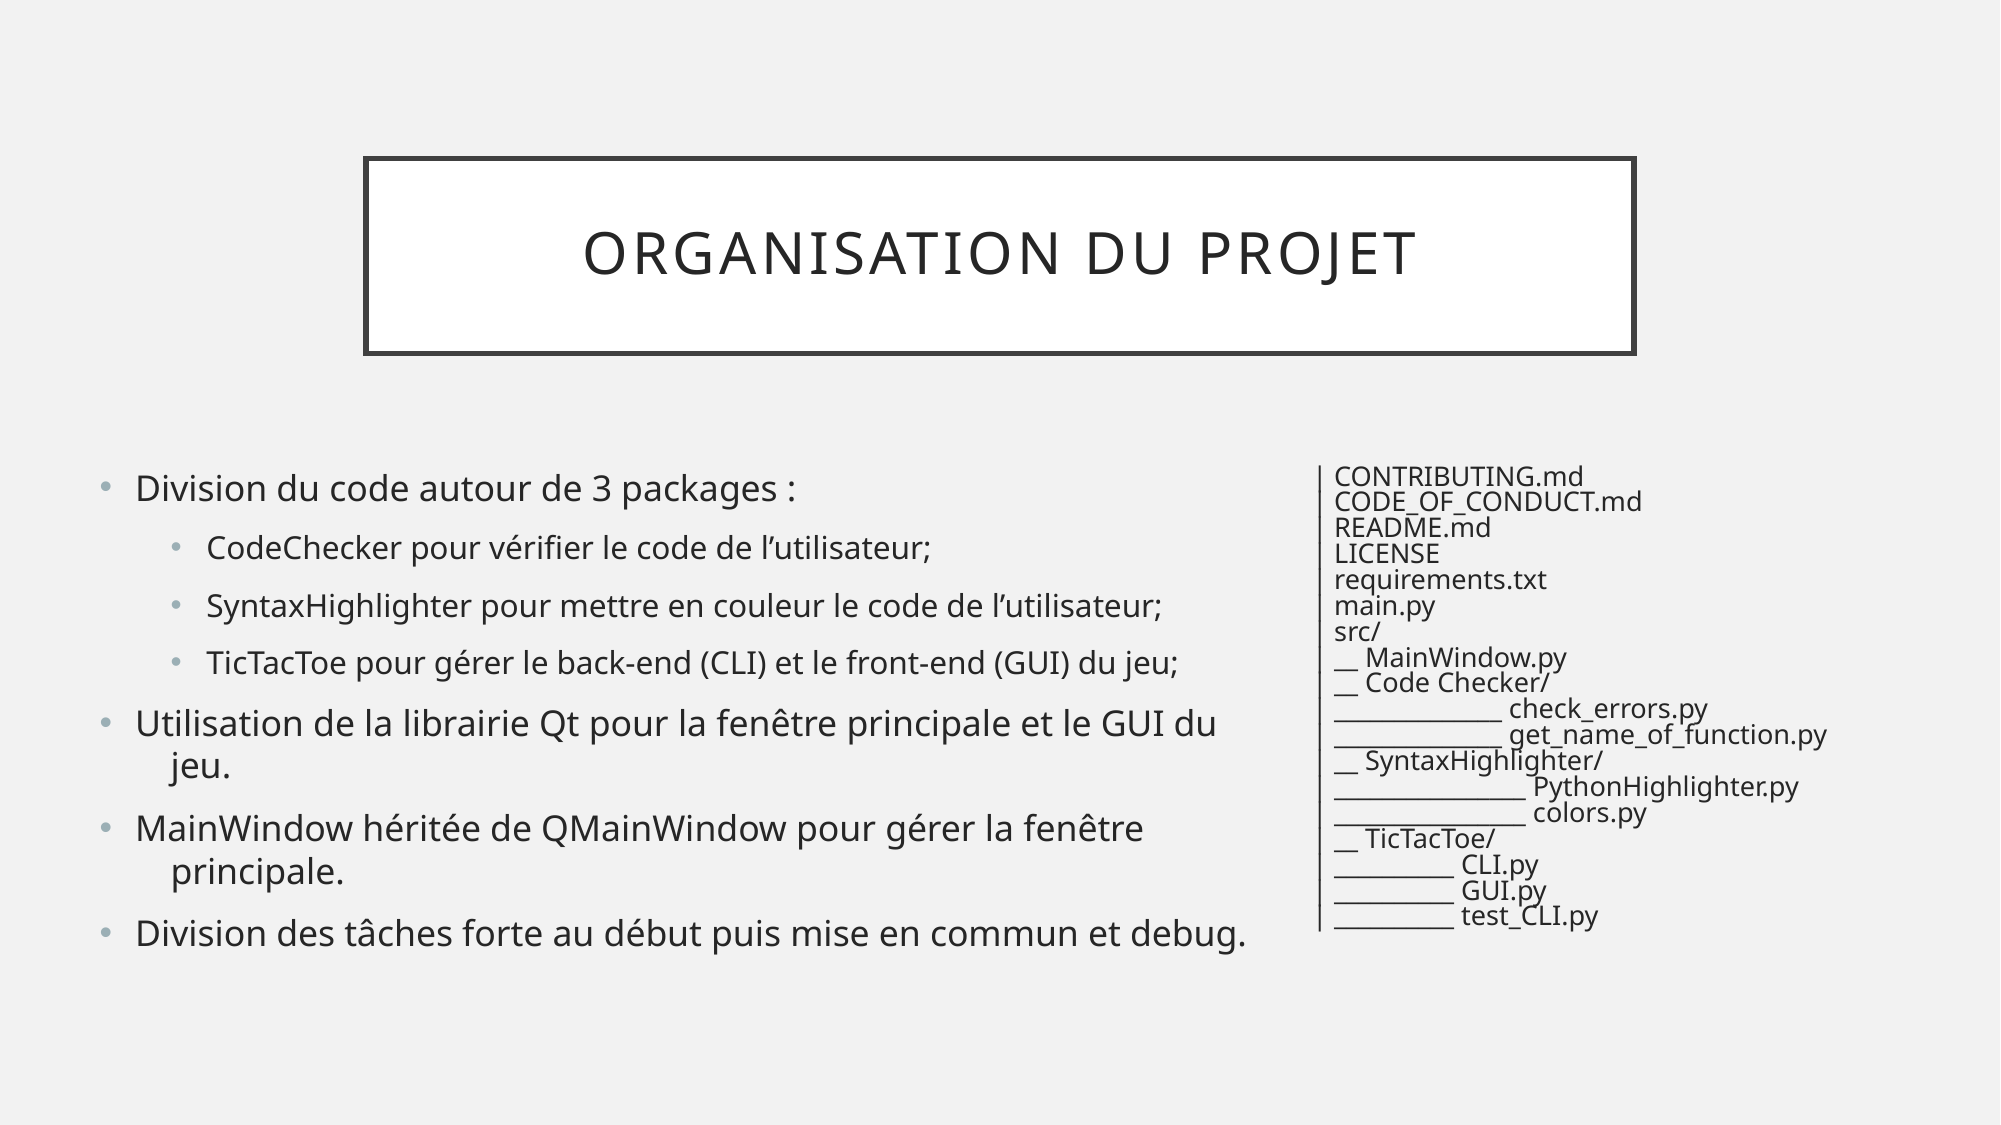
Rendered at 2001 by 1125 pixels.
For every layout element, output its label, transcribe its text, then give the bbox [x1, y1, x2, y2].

text_box | CONTRIBUTING.md | CODE_OF_CONDUCT.md | README.md | LICENSE | requirements.txt | main.py | src/ | __ MainWindow.py | __ Code Checker/ | ______________ check_errors.py | ______________ get_name_of_function.py | __ SyntaxHighlighter/ | ________________ PythonHighlighter.py | ________________ colors.py | __ TicTacToe/ | __________ CLI.py | __________ GUI.py | __________ test_CLI.py [1297, 457, 1916, 967]
list Division du code autour de 3 packages : CodeChecker pour vérifier le code de l’utilisateur; SyntaxHighlighter pour mettre en couleur le code de l’utilisateur; TicTacToe pour gérer le back-end (CLI) et le front-end (GUI) du jeu; Utilisation de la librairie Qt pour la fenêtre principale et le GUI du jeu. MainWindow héritée de QMainWindow pour gérer la fenêtre principale. Division des tâches forte au début puis mise en commun et debug. [84, 457, 1264, 967]
title Organisation du Projet [366, 158, 1634, 354]
